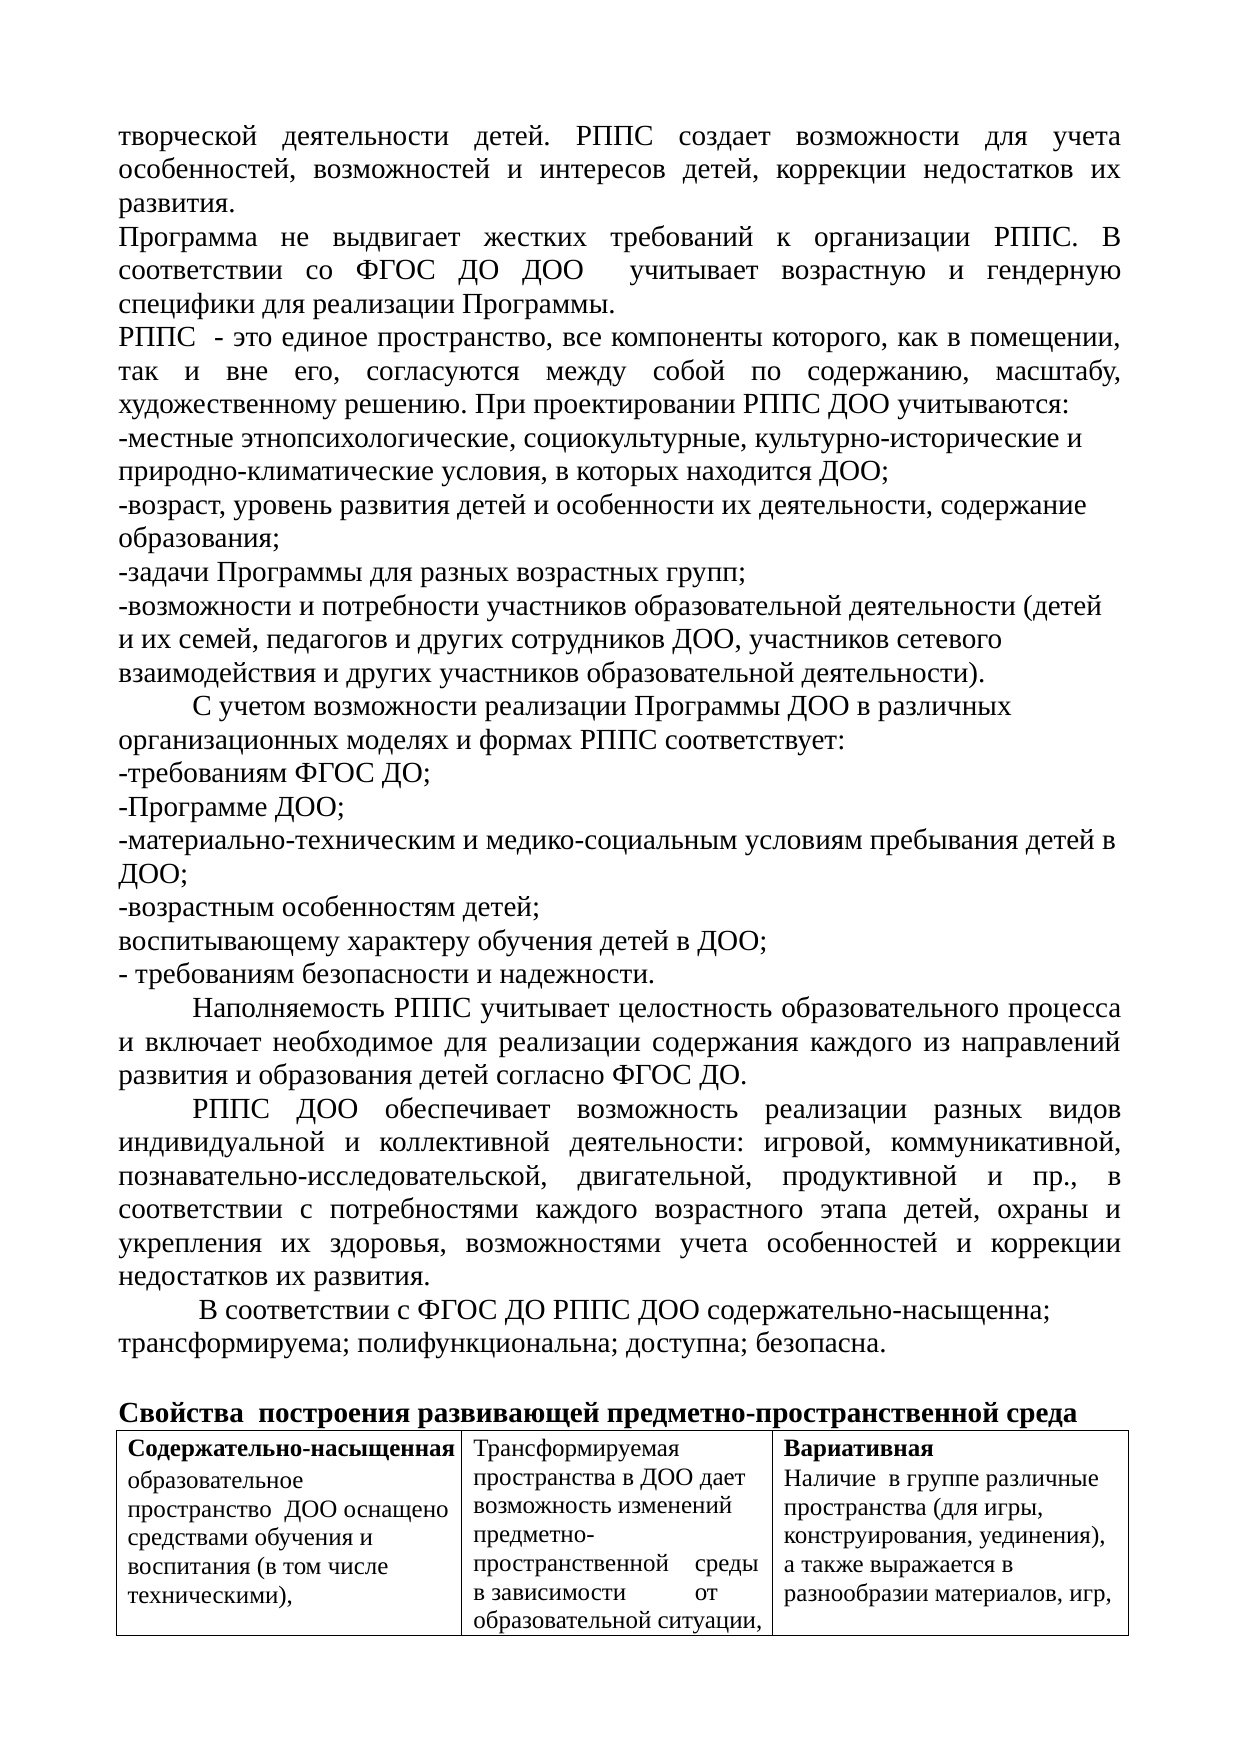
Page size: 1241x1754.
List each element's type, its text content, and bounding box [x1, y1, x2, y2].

text -задачи Программы для разных возрастных групп; [118, 554, 1122, 588]
text В соответствии с ФГОС ДО РППС ДОО содержательно-насыщенна; трансформируема; полифункциональна; доступна; безопасна. [118, 1292, 1122, 1359]
text воспитывающему характеру обучения детей в ДОО; [118, 923, 1122, 957]
table_header Трансформируемая пространства в ДОО дает возможность изменений предметно- пространственной среды в зависимости от образовательной ситуации, [462, 1431, 772, 1635]
text РППС ДОО обеспечивает возможность реализации разных видов индивидуальной и коллективной деятельности: игровой, коммуникативной, познавательно-исследовательской, двигательной, продуктивной и пр., в соответствии с потребностями каждого возрастного этапа детей, охраны и укрепления их здоровья, возможностями учета особенностей и коррекции недостатков их развития. [118, 1091, 1122, 1292]
text Наполняемость РППС учитывает целостность образовательного процесса и включает необходимое для реализации содержания каждого из направлений развития и образования детей согласно ФГОС ДО. [118, 990, 1122, 1091]
table_header Содержательно-насыщенная образовательное пространство ДОО оснащено средствами обучения и воспитания (в том числе техническими), [117, 1431, 461, 1635]
text -Программе ДОО; [118, 789, 1122, 822]
text творческой деятельности детей. РППС создает возможности для учета особенностей, возможностей и интересов детей, коррекции недостатков их развития. [118, 118, 1122, 219]
text С учетом возможности реализации Программы ДОО в различных организационных моделях и формах РППС соответствует: [118, 688, 1122, 755]
text - требованиям безопасности и надежности. [118, 957, 1122, 990]
text Программа не выдвигает жестких требований к организации РППС. В соответствии со ФГОС ДО ДОО учитывает возрастную и гендерную специфики для реализации Программы. [118, 219, 1122, 319]
text -требованиям ФГОС ДО; [118, 755, 1122, 789]
text -материально-техническим и медико-социальным условиям пребывания детей в ДОО; [118, 822, 1122, 889]
text -возможности и потребности участников образовательной деятельности (детей и их семей, педагогов и других сотрудников ДОО, участников сетевого взаимодействия и других участников образовательной деятельности). [118, 588, 1122, 688]
text Свойства построения развивающей предметно-пространственной среда [118, 1395, 1096, 1428]
text -возраст, уровень развития детей и особенности их деятельности, содержание образования; [118, 487, 1122, 554]
table_header Вариативная Наличие в группе различные пространства (для игры, конструирования, уединения), а также выражается в разнообразии материалов, игр, [773, 1431, 1128, 1635]
text РППС - это единое пространство, все компоненты которого, как в помещении, так и вне его, согласуются между собой по содержанию, масштабу, художественному решению. При проектировании РППС ДОО учитываются: [118, 319, 1122, 420]
text -возрастным особенностям детей; [118, 889, 1122, 923]
text -местные этнопсихологические, социокультурные, культурно-исторические и природно-климатические условия, в которых находится ДОО; [118, 420, 1122, 487]
